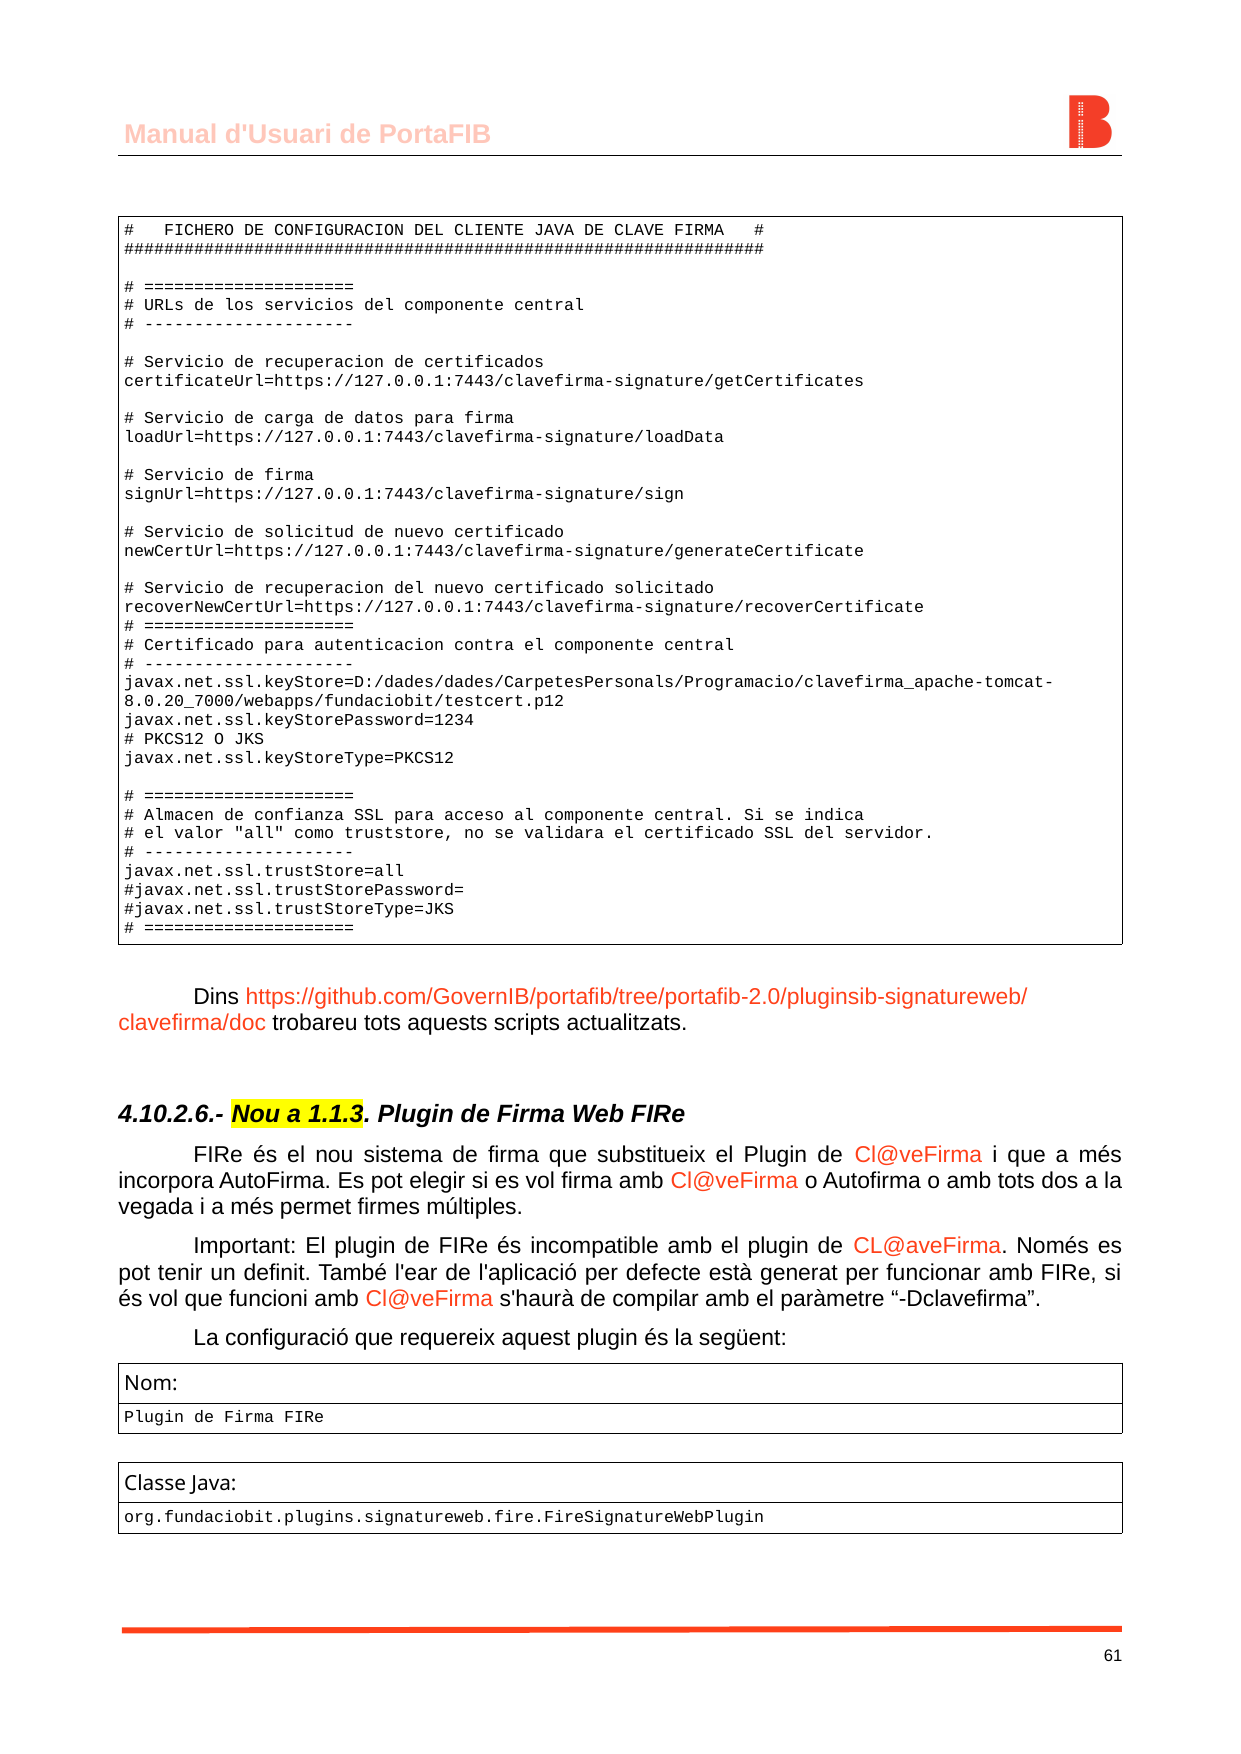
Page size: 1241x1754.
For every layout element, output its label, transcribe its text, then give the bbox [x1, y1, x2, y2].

table_cell org.fundaciobit.plugins.signatureweb.fire.FireSignatureWebPlugin [119, 1503, 1122, 1533]
subtitle Nou a 1.1.3. Plugin de Firma Web FIRe [118, 1099, 1122, 1128]
text Important: El plugin de FIRe és incompatible amb el plugin de CL@aveFirma. Només es pot tenir un definit. També l'ear de l'aplicació per defecte està generat per funcionar amb FIRe, si és vol que funcioni amb Cl@veFirma s'haurà de compilar amb el paràmetre “-Dclavefirma”. [118, 1232, 1122, 1311]
text FIRe és el nou sistema de firma que substitueix el Plugin de Cl@veFirma i que a més incorpora AutoFirma. Es pot elegir si es vol firma amb Cl@veFirma o Autofirma o amb tots dos a la vegada i a més permet firmes múltiples. [118, 1141, 1122, 1219]
table_header Nom: [119, 1364, 1122, 1402]
table_cell Plugin de Firma FIRe [119, 1404, 1122, 1433]
text La configuració que requereix aquest plugin és la següent: [118, 1324, 1122, 1350]
table_header Classe Java: [119, 1463, 1122, 1502]
picture [1063, 94, 1117, 150]
table_header # FICHERO DE CONFIGURACION DEL CLIENTE JAVA DE CLAVE FIRMA # ################################################################ # ===================== # URLs de los servicios del componente central # --------------------- # Servicio de recuperacion de certificados certificateUrl=https://127.0.0.1:7443/clavefirma-signature/getCertificates # Servicio de carga de datos para firma loadUrl=https://127.0.0.1:7443/clavefirma-signature/loadData # Servicio de firma signUrl=https://127.0.0.1:7443/clavefirma-signature/sign # Servicio de solicitud de nuevo certificado newCertUrl=https://127.0.0.1:7443/clavefirma-signature/generateCertificate # Servicio de recuperacion del nuevo certificado solicitado recoverNewCertUrl=https://127.0.0.1:7443/clavefirma-signature/recoverCertificate # ===================== # Certificado para autenticacion contra el componente central # --------------------- javax.net.ssl.keyStore=D:/dades/dades/CarpetesPersonals/Programacio/clavefirma_apache-tomcat-8.0.20_7000/webapps/fundaciobit/testcert.p12 javax.net.ssl.keyStorePassword=1234 # PKCS12 O JKS javax.net.ssl.keyStoreType=PKCS12 # ===================== # Almacen de confianza SSL para acceso al componente central. Si se indica # el valor "all" como truststore, no se validara el certificado SSL del servidor. # --------------------- javax.net.ssl.trustStore=all #javax.net.ssl.trustStorePassword= #javax.net.ssl.trustStoreType=JKS # ===================== [119, 217, 1122, 944]
text Dins https://github.com/GovernIB/portafib/tree/portafib-2.0/pluginsib-signatureweb/clavefirma/doc trobareu tots aquests scripts actualitzats. [118, 983, 1122, 1035]
